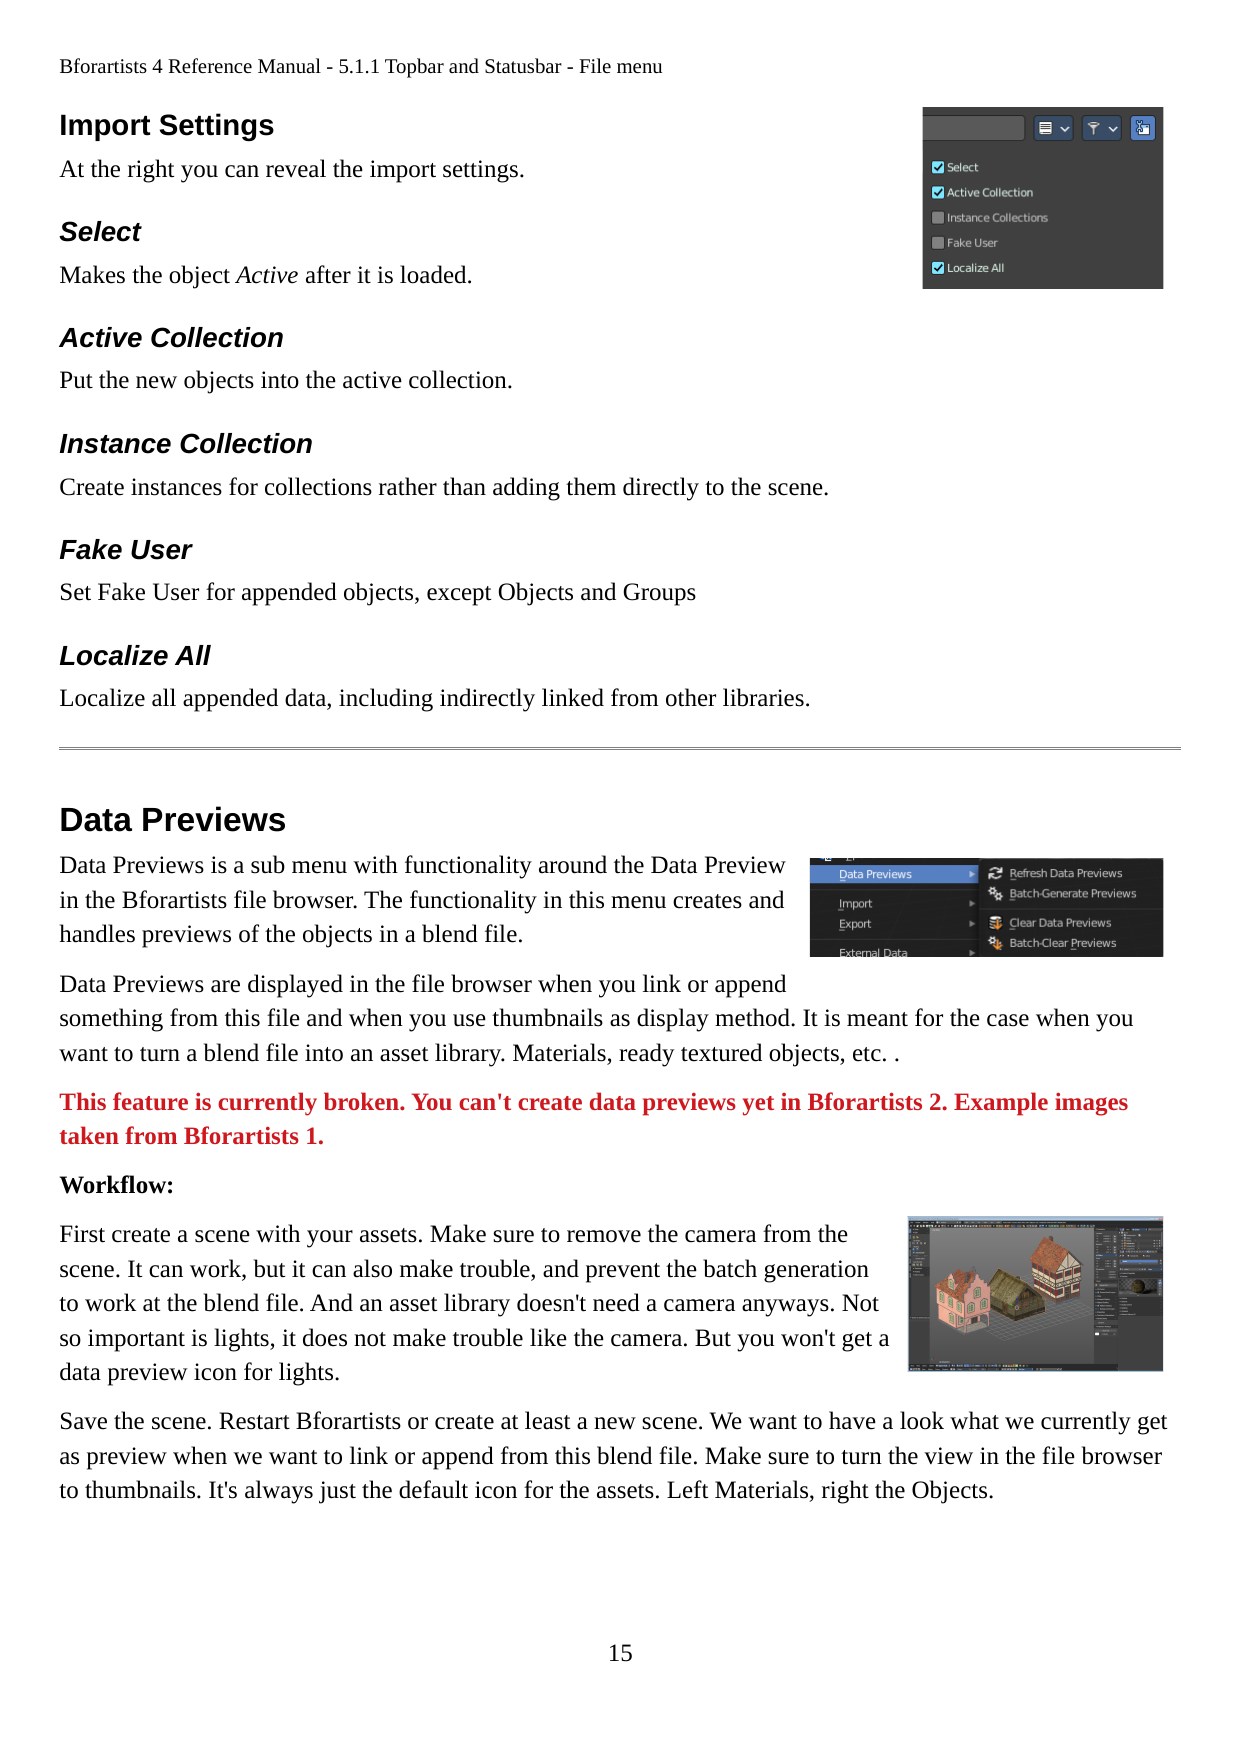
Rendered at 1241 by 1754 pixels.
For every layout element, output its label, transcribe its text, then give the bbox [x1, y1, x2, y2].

picture [922, 107, 1164, 289]
text First create a scene with your assets. Make sure to remove the camera from the scene. It can work, but it can also make trouble, and prevent the batch generation to work at the blend file. And an asset library doesn't need a camera anyways. Not so important is lights, it does not make trouble like the camera. But you won't get a data preview icon for lights. [59, 1219, 1181, 1386]
text Save the scene. Restart Bforartists or create at least a new scene. We want to have a look what we currently get as preview when we want to link or append from this blend file. Make sure to turn the view in the file browser to thumbnails. It's always just the default icon for the assets. Left Materials, right the Objects. [59, 1406, 1181, 1504]
text Create instances for collections rather than adding them directly to the scene. [59, 472, 1181, 500]
subtitle Instance Collection [59, 427, 1181, 459]
subtitle Active Collection [59, 321, 1181, 353]
subtitle [1164, 107, 1181, 141]
subtitle Data Previews [59, 799, 1181, 838]
text Set Fake User for appended objects, except Objects and Groups [59, 577, 1181, 606]
subtitle Select [59, 215, 922, 247]
picture [809, 858, 1164, 957]
picture [907, 1216, 1164, 1372]
subtitle Fake User [59, 533, 1181, 565]
text At the right you can reveal the import settings. [59, 154, 922, 182]
text Put the new objects into the active collection. [59, 366, 1181, 394]
subtitle Localize All [59, 639, 1181, 671]
text Workflow: [59, 1170, 1181, 1199]
text Localize all appended data, including indirectly linked from other libraries. [59, 683, 1181, 712]
subtitle Import Settings [59, 107, 922, 141]
text Data Previews are displayed in the file browser when you link or append something from this file and when you use thumbnails as display method. It is meant for the case when you want to turn a blend file into an asset library. Materials, ready textured objects, etc. . [59, 969, 1181, 1066]
text Data Previews is a sub menu with functionality around the Data Preview in the Bforartists file browser. The functionality in this menu creates and handles previews of the objects in a blend file. [59, 851, 1181, 948]
text Makes the object Active after it is loaded. [59, 260, 922, 288]
text This feature is currently broken. You can't create data previews yet in Bforartists 2. Example images taken from Bforartists 1. [59, 1087, 1181, 1150]
subtitle [1164, 215, 1181, 247]
